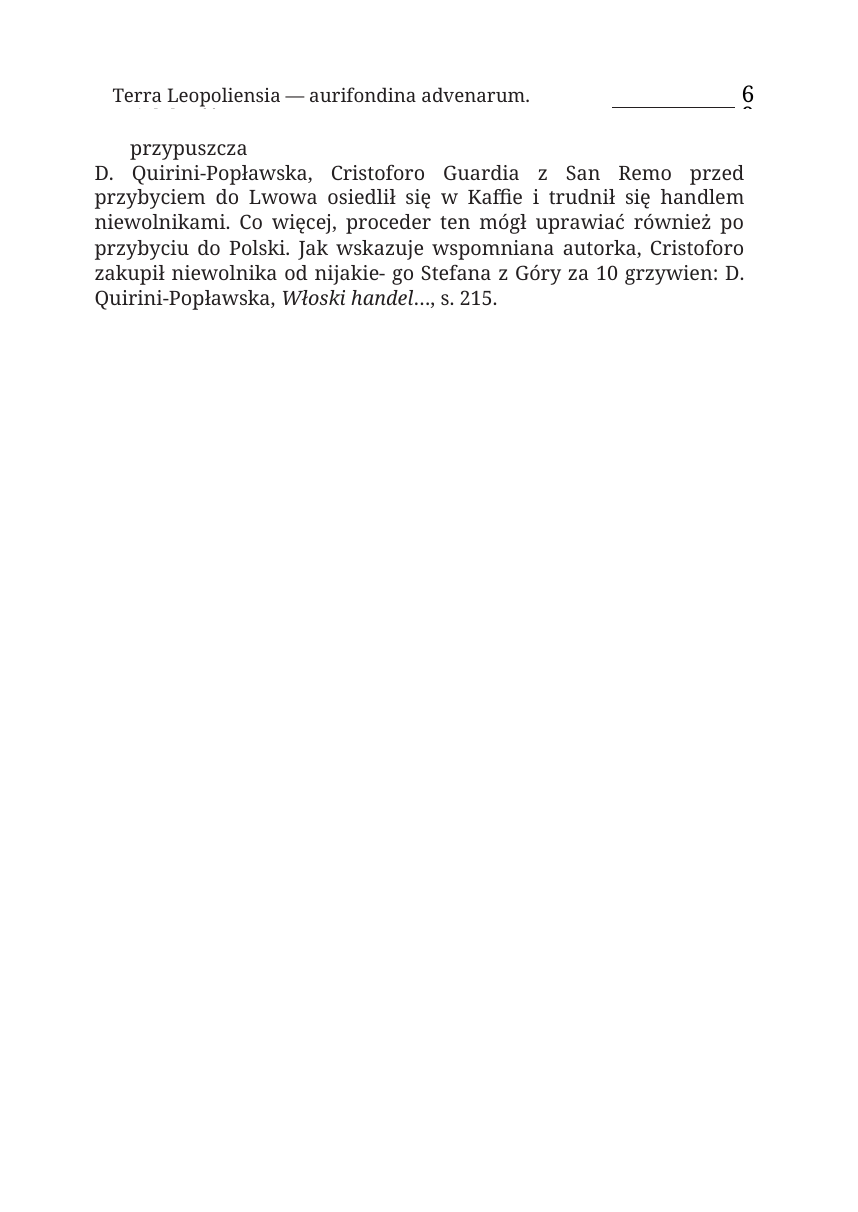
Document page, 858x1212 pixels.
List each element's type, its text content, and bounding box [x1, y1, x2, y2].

text D. Quirini-Popławska, Cristoforo Guardia z San Remo przed przybyciem do Lwowa osiedlił się w Kaffie i trudnił się handlem niewolnikami. Co więcej, proceder ten mógł uprawiać również po przybyciu do Polski. Jak wskazuje wspomniana autorka, Cristoforo zakupił niewolnika od nijakie- go Stefana z Góry za 10 grzywien: D. Quirini-Popławska, Włoski handel…, s. 215. [94, 160, 745, 311]
text przypuszcza [130, 136, 774, 160]
